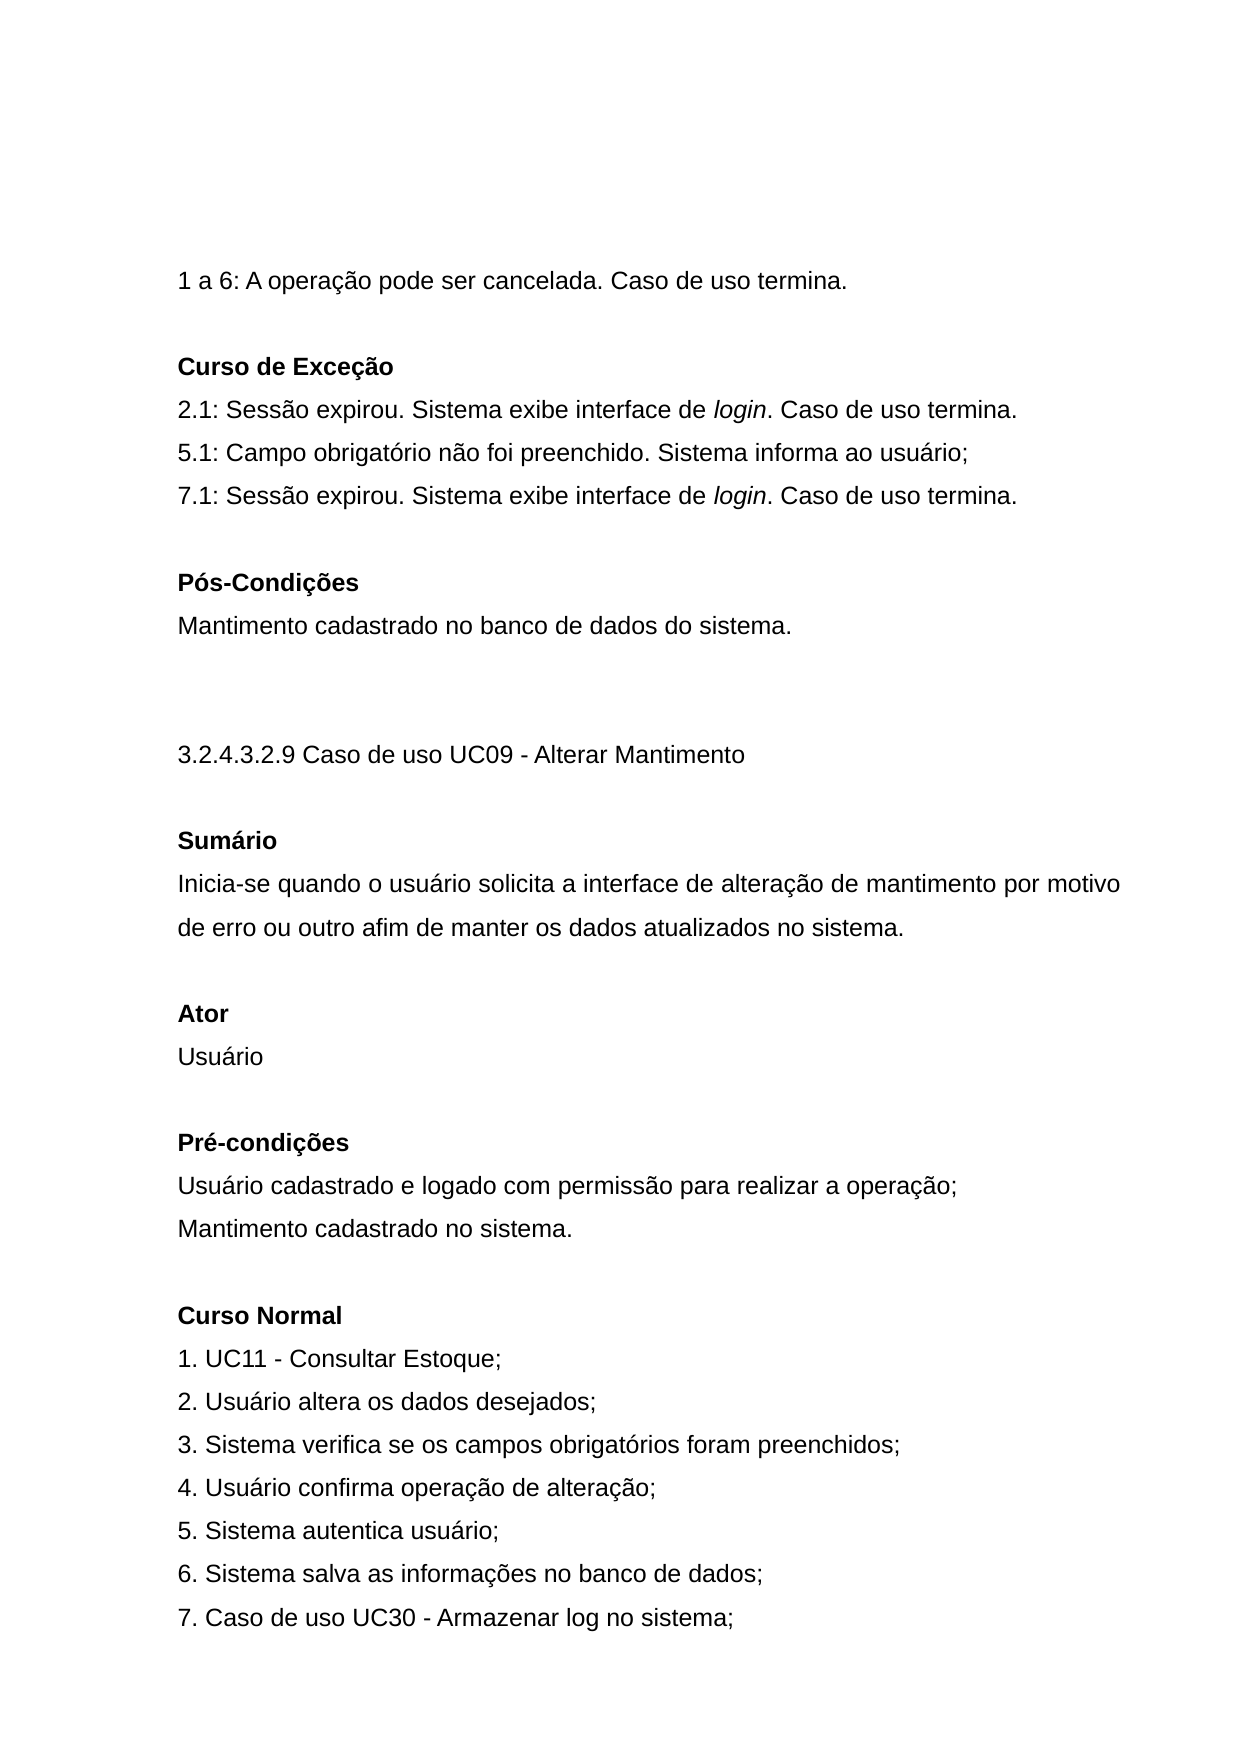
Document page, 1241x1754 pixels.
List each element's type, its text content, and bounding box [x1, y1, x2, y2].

text 5. Sistema autentica usuário; [177, 1516, 1122, 1545]
text Usuário [177, 1042, 1122, 1071]
text Ator [177, 999, 1122, 1028]
text 2. Usuário altera os dados desejados; [177, 1387, 1122, 1416]
text 3.2.4.3.2.9 Caso de uso UC09 - Alterar Mantimento [177, 740, 1122, 769]
text Curso Normal [177, 1301, 1122, 1329]
text 7.1: Sessão expirou. Sistema exibe interface de login. Caso de uso termina. [177, 481, 1122, 510]
text 1 a 6: A operação pode ser cancelada. Caso de uso termina. [177, 266, 1122, 294]
text Mantimento cadastrado no sistema. [177, 1214, 1122, 1243]
text Sumário [177, 826, 1122, 855]
text 3. Sistema verifica se os campos obrigatórios foram preenchidos; [177, 1430, 1122, 1459]
text Inicia-se quando o usuário solicita a interface de alteração de mantimento por motivo de erro ou outro afim de manter os dados atualizados no sistema. [177, 869, 1122, 941]
text 6. Sistema salva as informações no banco de dados; [177, 1559, 1122, 1588]
text Mantimento cadastrado no banco de dados do sistema. [177, 611, 1122, 639]
text Usuário cadastrado e logado com permissão para realizar a operação; [177, 1171, 1122, 1200]
text 2.1: Sessão expirou. Sistema exibe interface de login. Caso de uso termina. [177, 395, 1122, 424]
text Pós-Condições [177, 568, 1122, 596]
text 1. UC11 - Consultar Estoque; [177, 1344, 1122, 1373]
text 4. Usuário confirma operação de alteração; [177, 1473, 1122, 1502]
text Curso de Exceção [177, 352, 1122, 381]
text 7. Caso de uso UC30 - Armazenar log no sistema; [177, 1603, 1122, 1631]
text 5.1: Campo obrigatório não foi preenchido. Sistema informa ao usuário; [177, 438, 1122, 467]
text Pré-condições [177, 1128, 1122, 1157]
